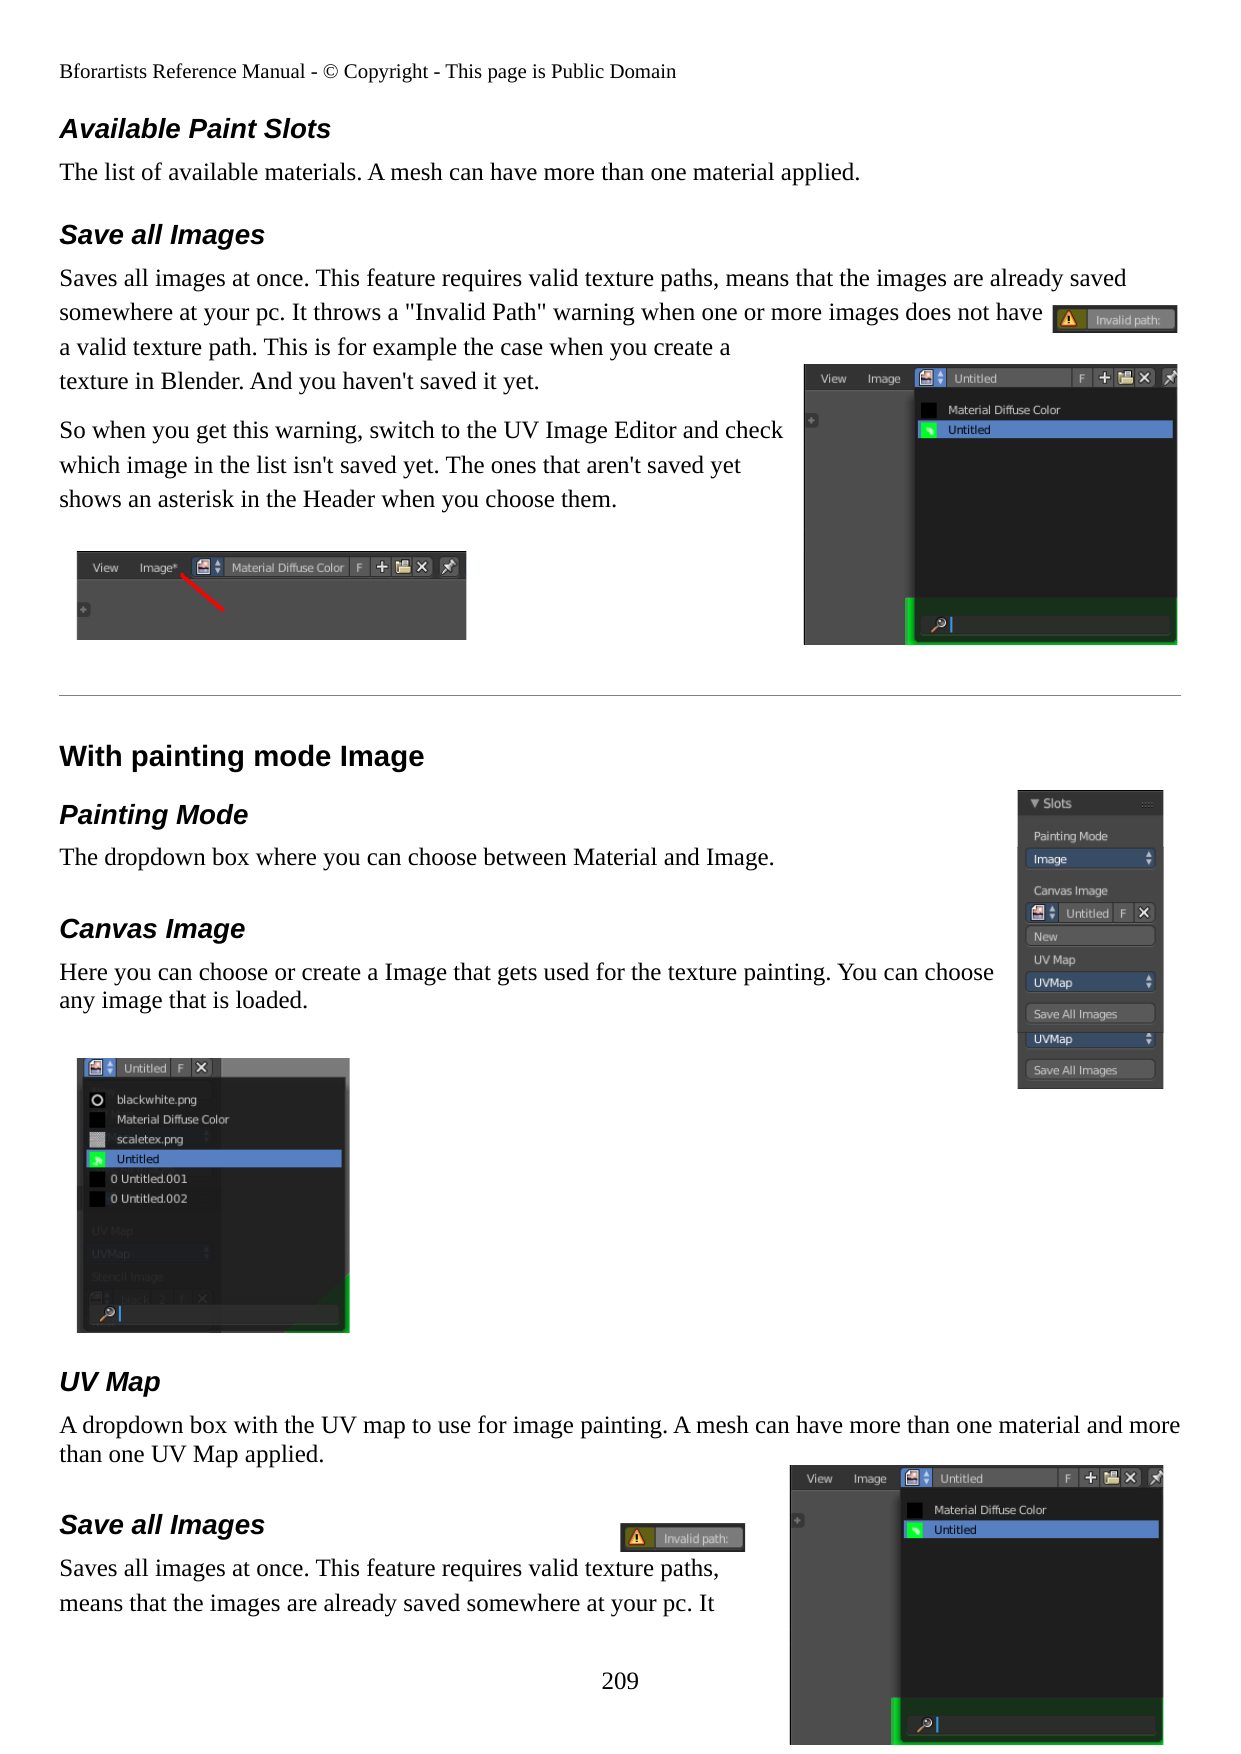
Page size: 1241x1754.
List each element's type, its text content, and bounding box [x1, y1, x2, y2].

subtitle Save all Images [59, 1509, 789, 1541]
text So when you get this warning, switch to the UV Image Editor and check which image in the list isn't saved yet. The ones that aren't saved yet shows an asterisk in the Header when you choose them. [59, 415, 803, 513]
picture [789, 1465, 1164, 1745]
picture [1017, 790, 1164, 1089]
text Here you can choose or create a Image that gets used for the texture painting. You can choose any image that is loaded. [59, 957, 1017, 1014]
picture [76, 551, 467, 640]
subtitle [1164, 798, 1181, 830]
text The dropdown box where you can choose between Material and Image. [59, 842, 1017, 871]
picture [76, 1058, 350, 1333]
picture [620, 1523, 746, 1552]
subtitle Available Paint Slots [59, 113, 1181, 144]
subtitle Canvas Image [59, 912, 1017, 944]
subtitle [1164, 1509, 1181, 1541]
text The list of available materials. A mesh can have more than one material applied. [59, 157, 1181, 186]
text Saves all images at once. This feature requires valid texture paths, means that the images are already saved somewhere at your pc. It throws a "Invalid Path" warning when one or more images does not have a valid texture path. This is for example the case when you create a texture in Blender. And you haven't saved it yet. [59, 263, 1181, 395]
subtitle Painting Mode [59, 798, 1017, 830]
subtitle [1164, 912, 1181, 944]
picture [803, 364, 1178, 645]
picture [1052, 305, 1178, 333]
subtitle Save all Images [59, 218, 1181, 250]
subtitle UV Map [59, 1366, 1181, 1397]
text A dropdown box with the UV map to use for image painting. A mesh can have more than one material and more than one UV Map applied. [59, 1410, 1181, 1467]
subtitle With painting mode Image [59, 739, 1181, 773]
text Saves all images at once. This feature requires valid texture paths, means that the images are already saved somewhere at your pc. It [59, 1553, 789, 1616]
